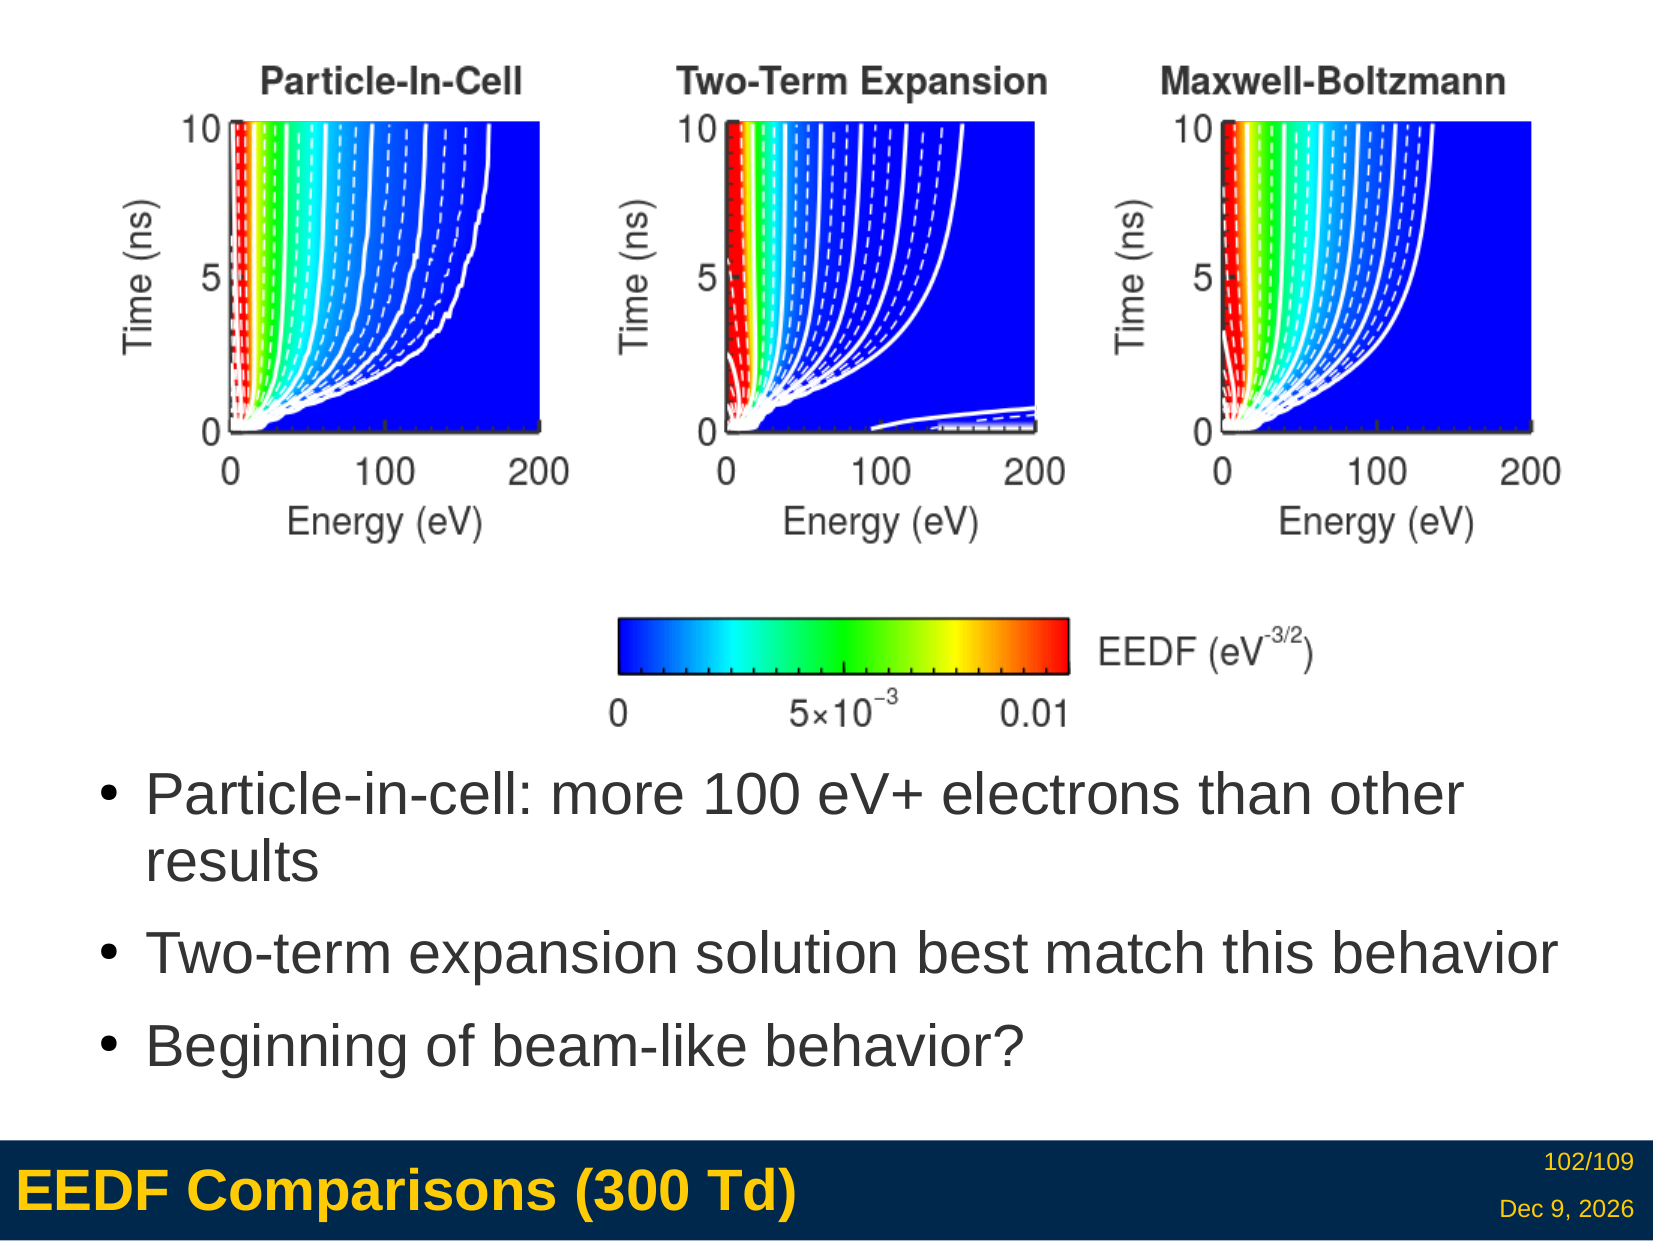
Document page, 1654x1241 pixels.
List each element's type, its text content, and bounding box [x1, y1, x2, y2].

list Particle-in-cell: more 100 eV+ electrons than other results Two-term expansion solution best match this behavior Beginning of beam-like behavior? [82, 750, 1571, 1090]
picture [81, 57, 1569, 733]
title EEDF Comparisons (300 Td) [14, 1140, 1380, 1241]
